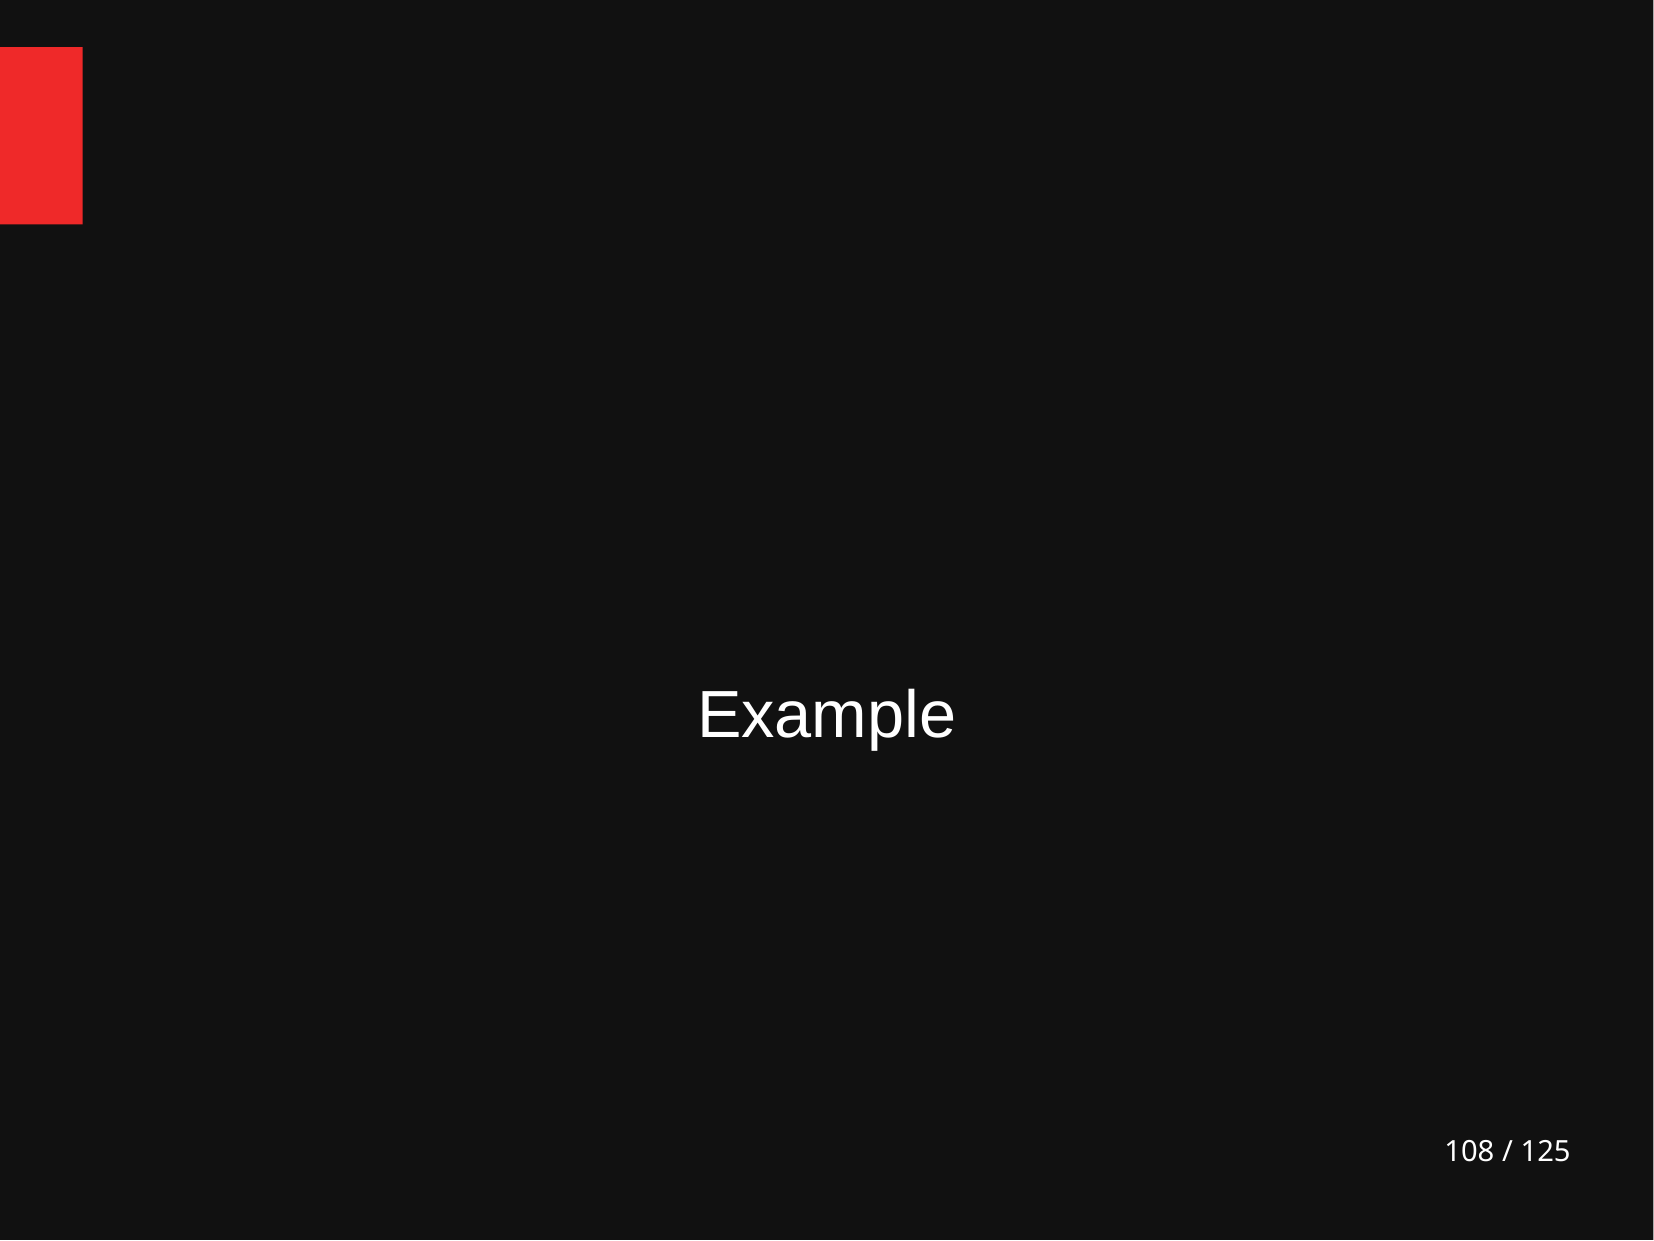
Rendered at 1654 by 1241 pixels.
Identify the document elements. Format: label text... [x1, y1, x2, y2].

subtitle Example [118, 354, 1536, 1074]
